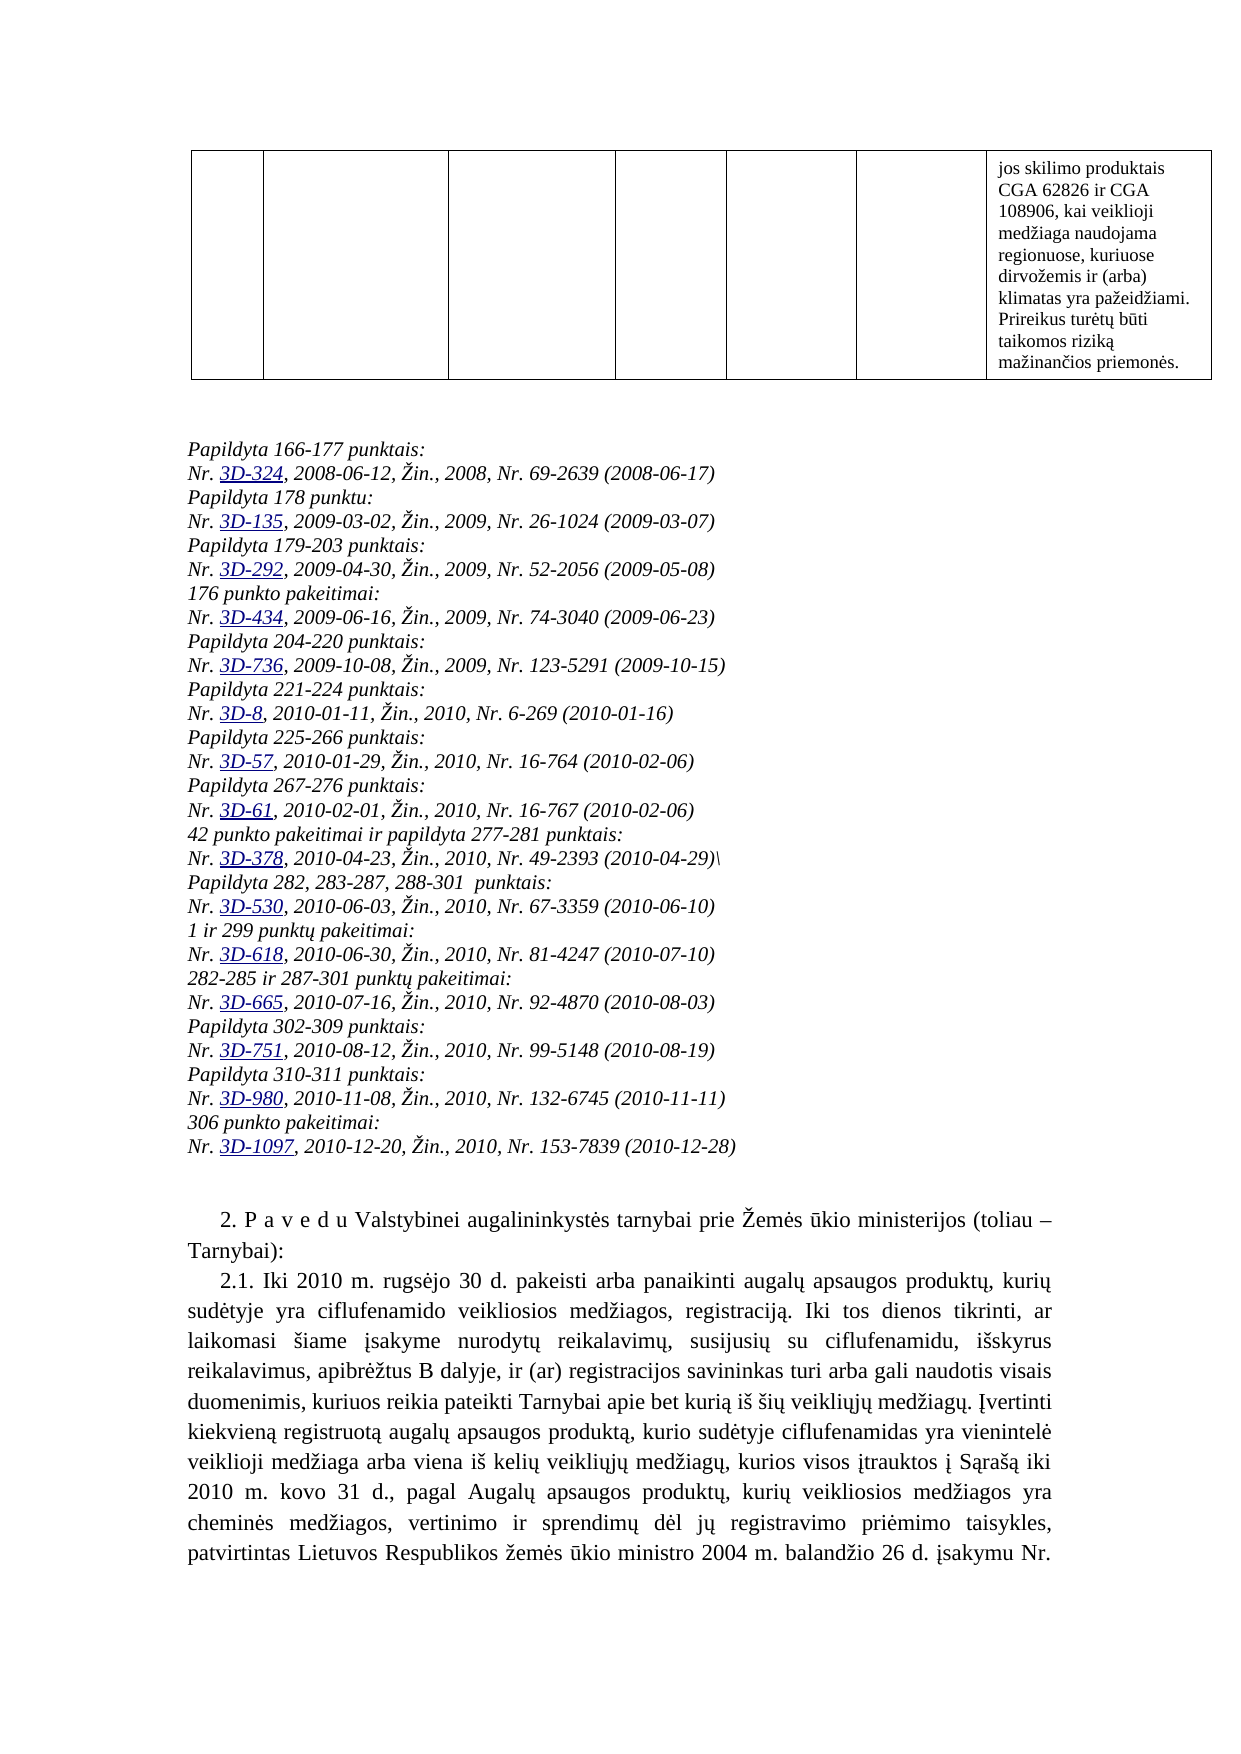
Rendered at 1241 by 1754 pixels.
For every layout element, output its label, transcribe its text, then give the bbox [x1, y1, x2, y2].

text Nr. 3D-378, 2010-04-23, Žin., 2010, Nr. 49-2393 (2010-04-29)\ [187, 846, 1053, 870]
text Papildyta 310-311 punktais: [187, 1062, 1053, 1086]
text 306 punkto pakeitimai: [187, 1110, 1053, 1134]
table_cell [727, 151, 856, 379]
text Nr. 3D-8, 2010-01-11, Žin., 2010, Nr. 6-269 (2010-01-16) [187, 701, 1053, 725]
text Papildyta 178 punktu: [187, 485, 1053, 509]
text Papildyta 204-220 punktais: [187, 629, 1053, 653]
text Nr. 3D-434, 2009-06-16, Žin., 2009, Nr. 74-3040 (2009-06-23) [187, 605, 1053, 629]
table_cell [264, 151, 448, 379]
table_cell jos skilimo produktais CGA 62826 ir CGA 108906, kai veiklioji medžiaga naudojama regionuose, kuriuose dirvožemis ir (arba) klimatas yra pažeidžiami. Prireikus turėtų būti taikomos riziką mažinančios priemonės. [987, 151, 1211, 379]
text Papildyta 282, 283-287, 288-301 punktais: [187, 870, 1053, 894]
text 42 punkto pakeitimai ir papildyta 277-281 punktais: [187, 822, 1053, 846]
text Papildyta 225-266 punktais: [187, 725, 1053, 749]
text Nr. 3D-665, 2010-07-16, Žin., 2010, Nr. 92-4870 (2010-08-03) [187, 990, 1053, 1014]
text 176 punkto pakeitimai: [187, 581, 1053, 605]
text Papildyta 221-224 punktais: [187, 677, 1053, 701]
text 282-285 ir 287-301 punktų pakeitimai: [187, 966, 1053, 990]
text Papildyta 166-177 punktais: [187, 437, 1053, 461]
table_cell [616, 151, 726, 379]
text 1 ir 299 punktų pakeitimai: [187, 918, 1053, 942]
text Nr. 3D-530, 2010-06-03, Žin., 2010, Nr. 67-3359 (2010-06-10) [187, 894, 1053, 918]
text Nr. 3D-980, 2010-11-08, Žin., 2010, Nr. 132-6745 (2010-11-11) [187, 1086, 1053, 1110]
text Nr. 3D-324, 2008-06-12, Žin., 2008, Nr. 69-2639 (2008-06-17) [187, 461, 1053, 485]
text Nr. 3D-292, 2009-04-30, Žin., 2009, Nr. 52-2056 (2009-05-08) [187, 557, 1053, 581]
text Nr. 3D-61, 2010-02-01, Žin., 2010, Nr. 16-767 (2010-02-06) [187, 797, 1053, 822]
table_cell [449, 151, 615, 379]
text Nr. 3D-751, 2010-08-12, Žin., 2010, Nr. 99-5148 (2010-08-19) [187, 1038, 1053, 1062]
text Nr. 3D-57, 2010-01-29, Žin., 2010, Nr. 16-764 (2010-02-06) [187, 749, 1053, 773]
text 2. P a v e d u Valstybinei augalininkystės tarnybai prie Žemės ūkio ministerijos (toliau – Tarnybai): [187, 1207, 1053, 1263]
table_cell [187, 150, 191, 379]
text Nr. 3D-1097, 2010-12-20, Žin., 2010, Nr. 153-7839 (2010-12-28) [187, 1134, 1053, 1158]
text 2.1. Iki 2010 m. rugsėjo 30 d. pakeisti arba panaikinti augalų apsaugos produktų, kurių sudėtyje yra ciflufenamido veikliosios medžiagos, registraciją. Iki tos dienos tikrinti, ar laikomasi šiame įsakyme nurodytų reikalavimų, susijusių su ciflufenamidu, išskyrus reikalavimus, apibrėžtus B dalyje, ir (ar) registracijos savininkas turi arba gali naudotis visais duomenimis, kuriuos reikia pateikti Tarnybai apie bet kurią iš šių veikliųjų medžiagų. Įvertinti kiekvieną registruotą augalų apsaugos produktą, kurio sudėtyje ciflufenamidas yra vienintelė veiklioji medžiaga arba viena iš kelių veikliųjų medžiagų, kurios visos įtrauktos į Sąrašą iki 2010 m. kovo 31 d., pagal Augalų apsaugos produktų, kurių veikliosios medžiagos yra cheminės medžiagos, vertinimo ir sprendimų dėl jų registravimo priėmimo taisykles, patvirtintas Lietuvos Respublikos žemės ūkio ministro 2004 m. balandžio 26 d. įsakymu Nr. [187, 1267, 1053, 1565]
text Nr. 3D-736, 2009-10-08, Žin., 2009, Nr. 123-5291 (2009-10-15) [187, 653, 1053, 677]
table_cell [192, 151, 263, 379]
text Nr. 3D-135, 2009-03-02, Žin., 2009, Nr. 26-1024 (2009-03-07) [187, 509, 1053, 533]
text Papildyta 179-203 punktais: [187, 533, 1053, 557]
table_cell [857, 151, 986, 379]
text Nr. 3D-618, 2010-06-30, Žin., 2010, Nr. 81-4247 (2010-07-10) [187, 942, 1053, 966]
text Papildyta 302-309 punktais: [187, 1014, 1053, 1038]
text Papildyta 267-276 punktais: [187, 773, 1053, 797]
